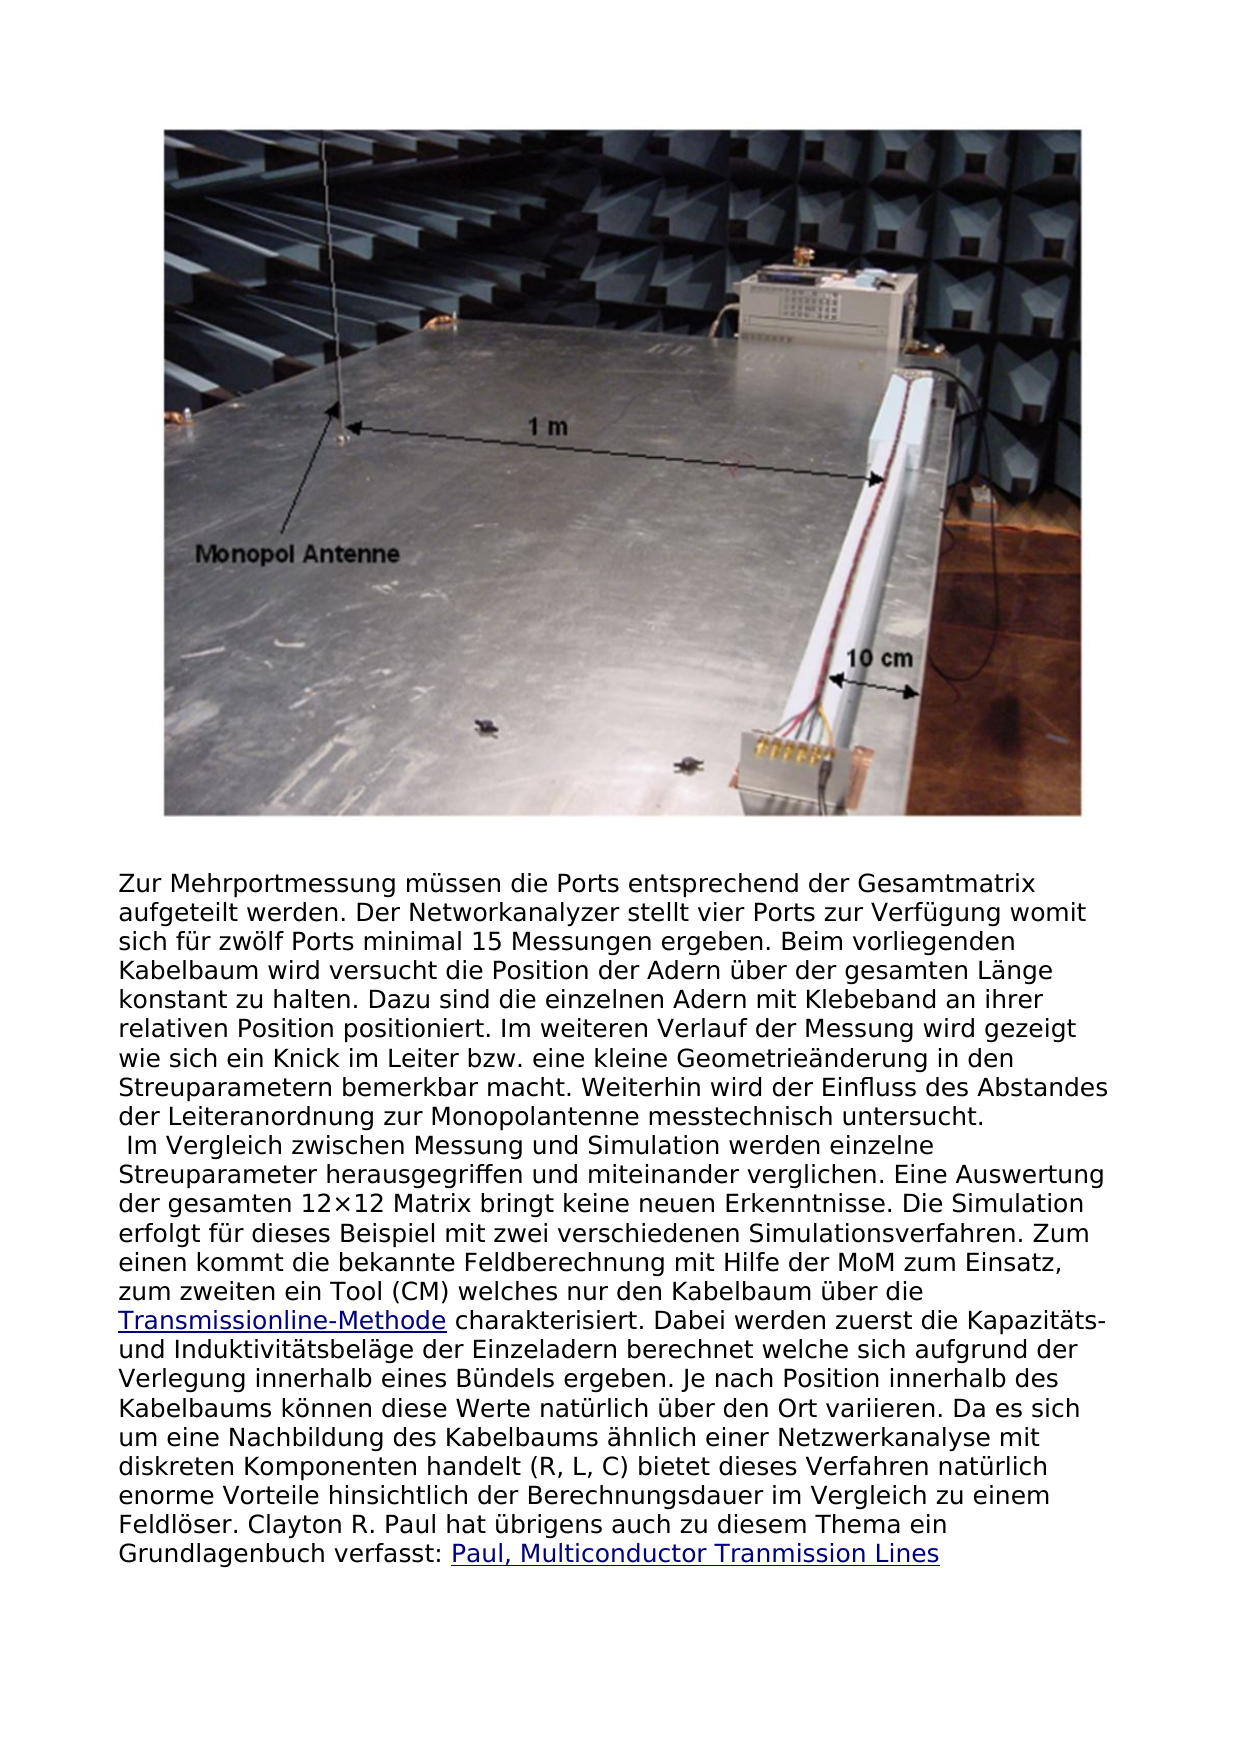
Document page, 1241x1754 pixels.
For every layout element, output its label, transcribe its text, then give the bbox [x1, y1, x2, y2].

picture [151, 118, 1089, 828]
text Zur Mehrportmessung müssen die Ports entsprechend der Gesamtmatrix aufgeteilt werden. Der Networkanalyzer stellt vier Ports zur Verfügung womit sich für zwölf Ports minimal 15 Messungen ergeben. Beim vorliegenden Kabelbaum wird versucht die Position der Adern über der gesamten Länge konstant zu halten. Dazu sind die einzelnen Adern mit Klebeband an ihrer relativen Position positioniert. Im weiteren Verlauf der Messung wird gezeigt wie sich ein Knick im Leiter bzw. eine kleine Geometrieänderung in den Streuparametern bemerkbar macht. Weiterhin wird der Einfluss des Abstandes der Leiteranordnung zur Monopolantenne messtechnisch untersucht. Im Vergleich zwischen Messung und Simulation werden einzelne Streuparameter herausgegriffen und miteinander verglichen. Eine Auswertung der gesamten 12×12 Matrix bringt keine neuen Erkenntnisse. Die Simulation erfolgt für dieses Beispiel mit zwei verschiedenen Simulationsverfahren. Zum einen kommt die bekannte Feldberechnung mit Hilfe der MoM zum Einsatz, zum zweiten ein Tool (CM) welches nur den Kabelbaum über die Transmissionline-Methode charakterisiert. Dabei werden zuerst die Kapazitäts- und Induktivitätsbeläge der Einzeladern berechnet welche sich aufgrund der Verlegung innerhalb eines Bündels ergeben. Je nach Position innerhalb des Kabelbaums können diese Werte natürlich über den Ort variieren. Da es sich um eine Nachbildung des Kabelbaums ähnlich einer Netzwerkanalyse mit diskreten Komponenten handelt (R, L, C) bietet dieses Verfahren natürlich enorme Vorteile hinsichtlich der Berechnungsdauer im Vergleich zu einem Feldlöser. Clayton R. Paul hat übrigens auch zu diesem Thema ein Grundlagenbuch verfasst: Paul, Multiconductor Tranmission Lines [118, 869, 1122, 1569]
